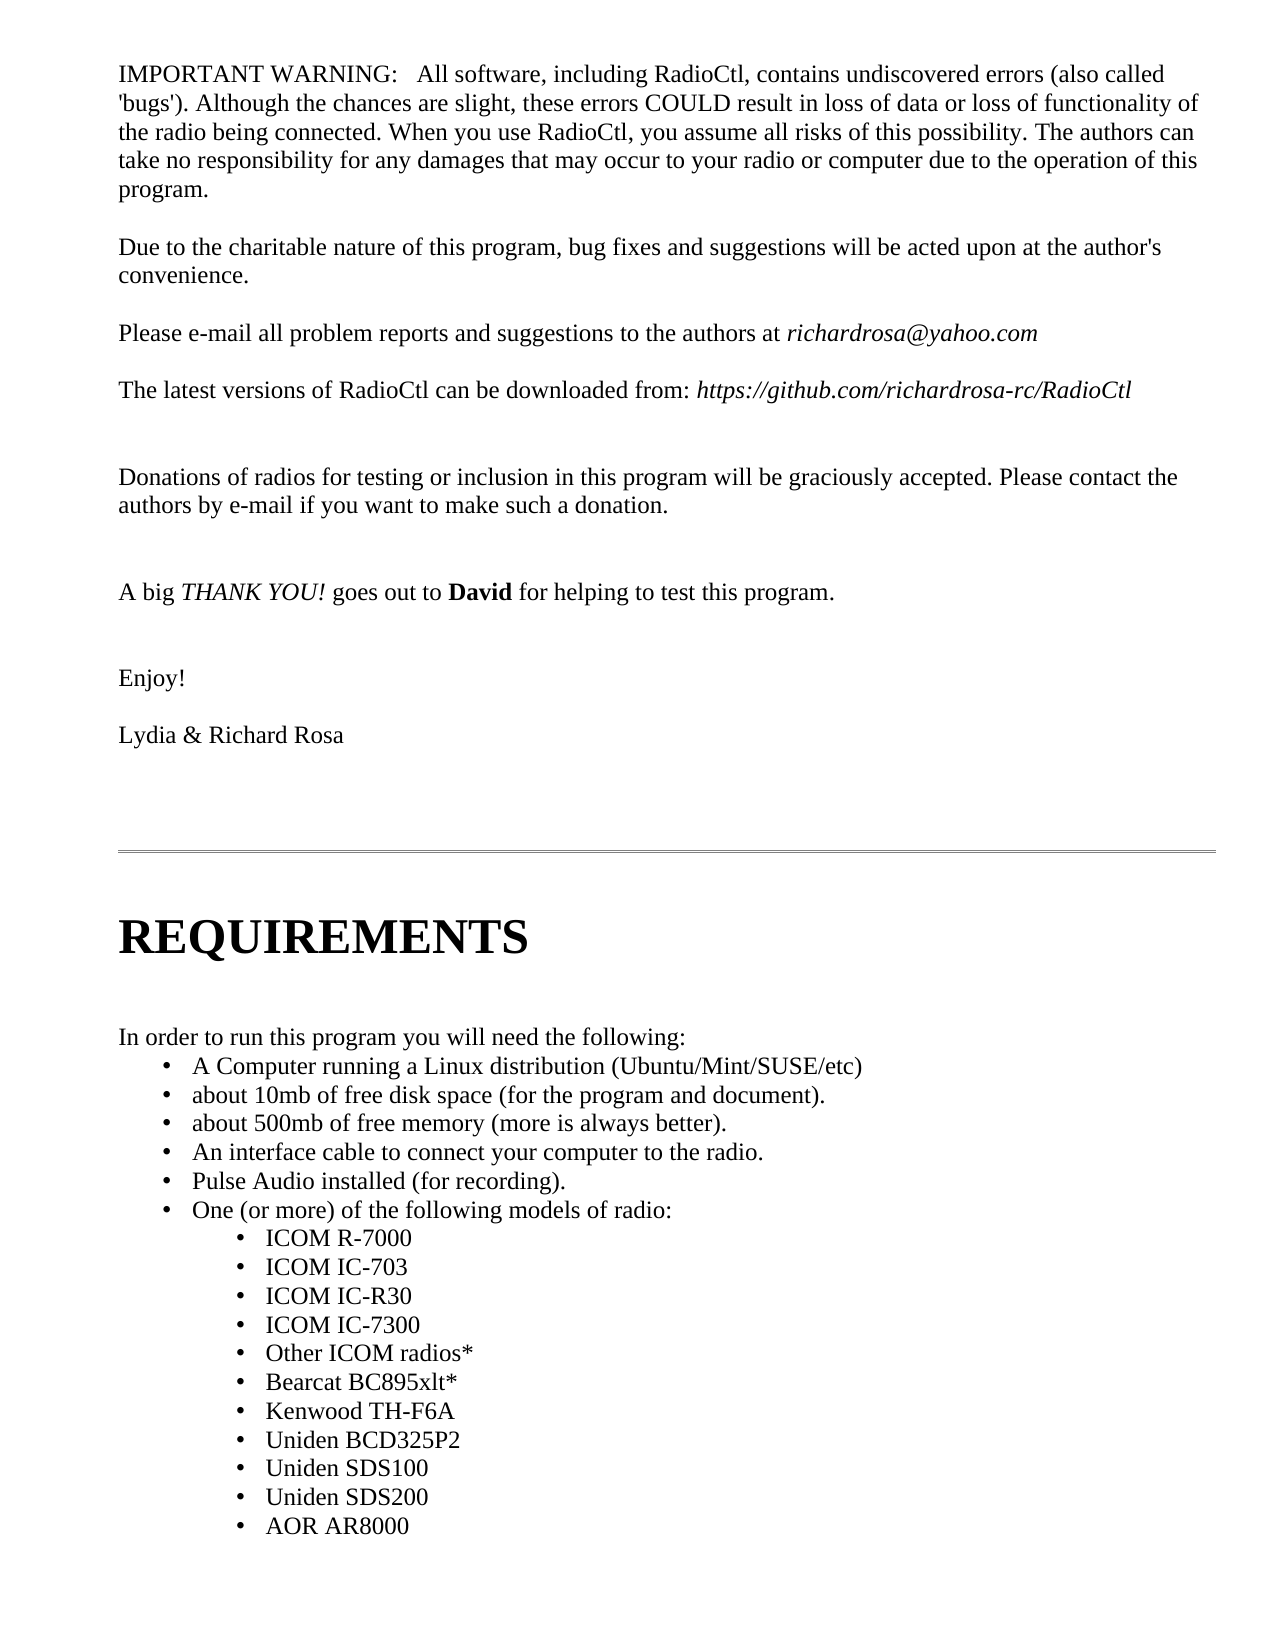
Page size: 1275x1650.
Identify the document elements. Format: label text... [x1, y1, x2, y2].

list Pulse Audio installed (for recording). [162, 1166, 1216, 1195]
text In order to run this program you will need the following: [118, 1022, 1216, 1051]
list Uniden BCD325P2 [236, 1425, 1216, 1453]
list Other ICOM radios* [236, 1338, 1216, 1367]
list about 500mb of free memory (more is always better). [162, 1108, 1216, 1137]
list about 10mb of free disk space (for the program and document). [162, 1080, 1216, 1108]
list A Computer running a Linux distribution (Ubuntu/Mint/SUSE/etc) [162, 1051, 1216, 1080]
list An interface cable to connect your computer to the radio. [162, 1137, 1216, 1166]
text Please e-mail all problem reports and suggestions to the authors at richardrosa@yahoo.com [118, 318, 1216, 347]
list ICOM IC-R30 [236, 1281, 1216, 1310]
text Enjoy! [118, 663, 1216, 692]
text Lydia & Richard Rosa [118, 720, 1216, 749]
list Bearcat BC895xlt* [236, 1367, 1216, 1396]
text IMPORTANT WARNING: All software, including RadioCtl, contains undiscovered errors (also called 'bugs'). Although the chances are slight, these errors COULD result in loss of data or loss of functionality of the radio being connected. When you use RadioCtl, you assume all risks of this possibility. The authors can take no responsibility for any damages that may occur to your radio or computer due to the operation of this program. [118, 59, 1216, 203]
list ICOM IC-703 [236, 1252, 1216, 1281]
list Uniden SDS200 [236, 1482, 1216, 1511]
subtitle REQUIREMENTS [118, 906, 1216, 964]
text Donations of radios for testing or inclusion in this program will be graciously accepted. Please contact the authors by e-mail if you want to make such a donation. [118, 462, 1216, 519]
text Due to the charitable nature of this program, bug fixes and suggestions will be acted upon at the author's convenience. [118, 232, 1216, 289]
list ICOM IC-7300 [236, 1310, 1216, 1338]
list One (or more) of the following models of radio: [162, 1195, 1216, 1223]
list Uniden SDS100 [236, 1453, 1216, 1482]
list ICOM R-7000 [236, 1223, 1216, 1252]
list Kenwood TH-F6A [236, 1396, 1216, 1425]
text The latest versions of RadioCtl can be downloaded from: https://github.com/richardrosa-rc/RadioCtl [118, 375, 1216, 404]
list AOR AR8000 [236, 1511, 1216, 1540]
text A big THANK YOU! goes out to David for helping to test this program. [118, 577, 1216, 605]
